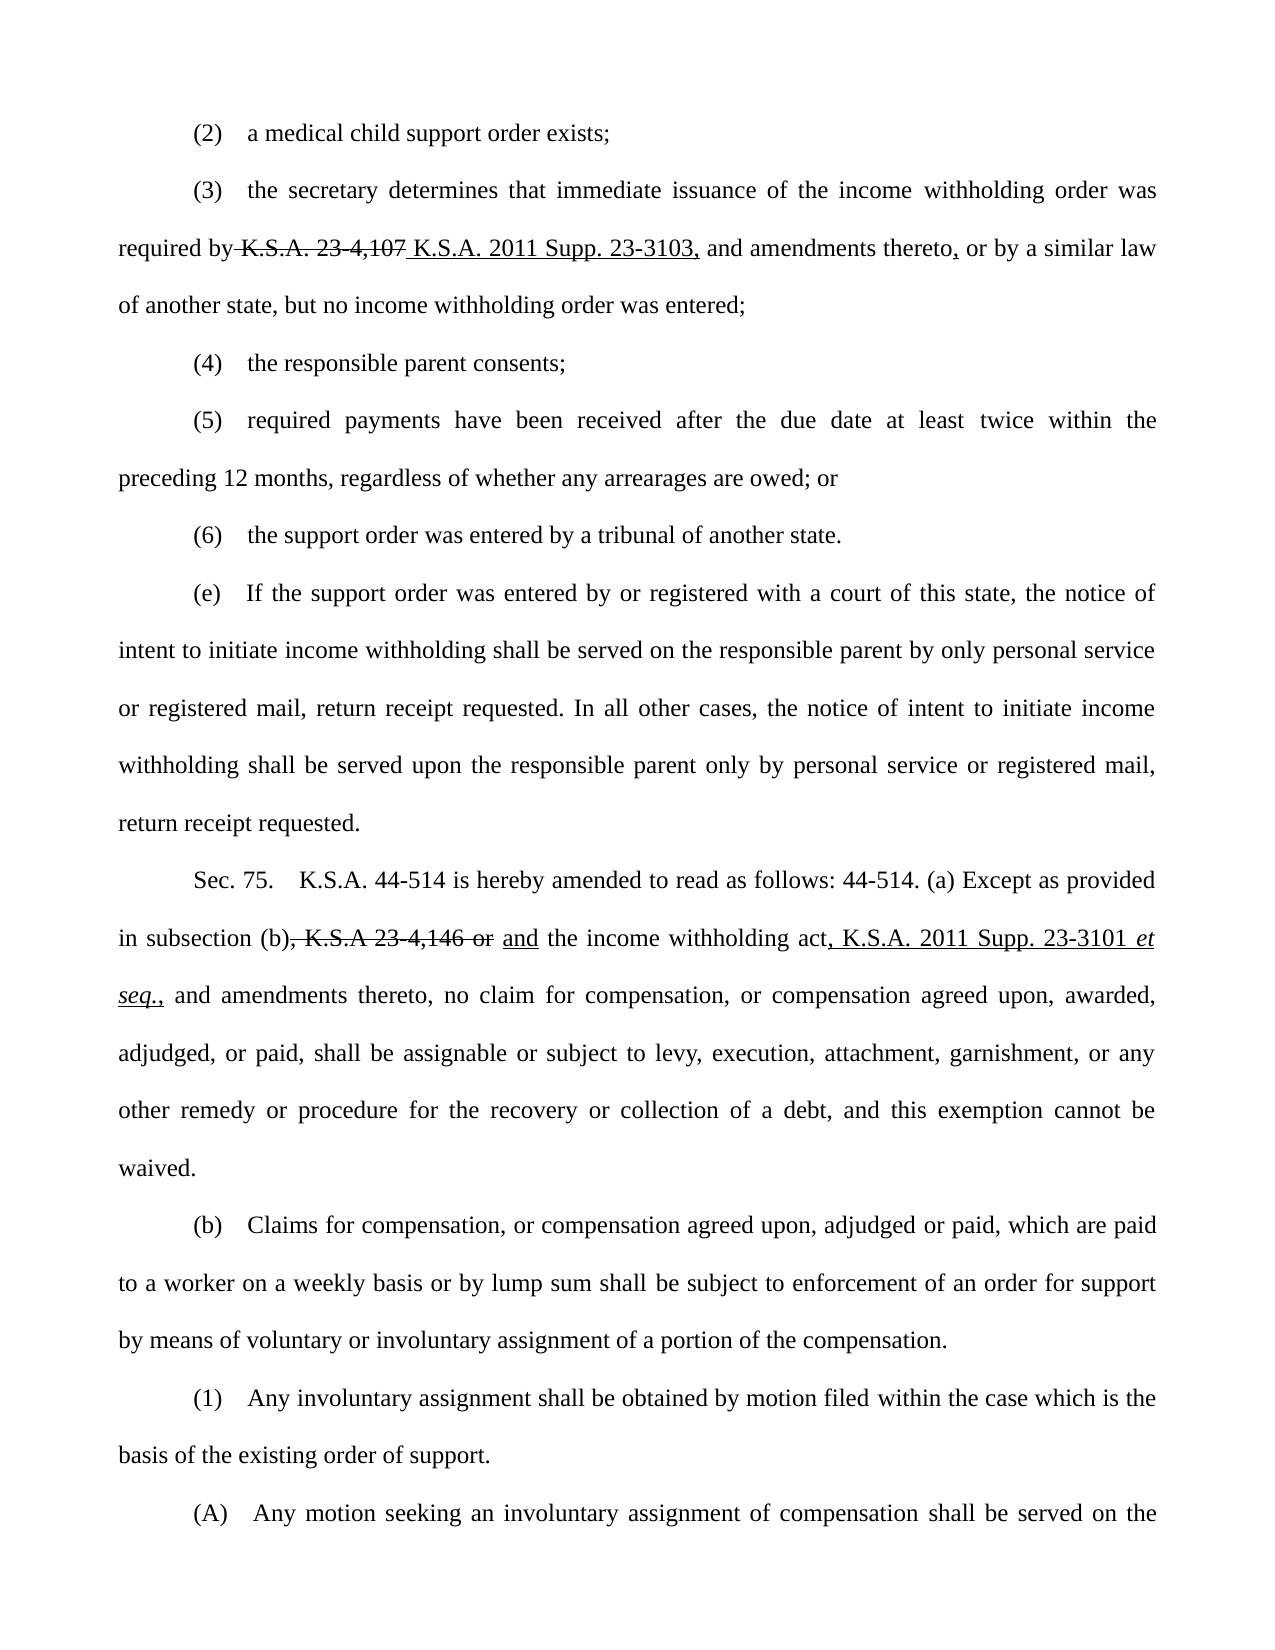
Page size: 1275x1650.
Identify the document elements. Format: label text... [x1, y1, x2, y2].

text (A) Any motion seeking an involuntary assignment of compensation shall be served on the [118, 1498, 1157, 1527]
text (5) required payments have been received after the due date at least twice within the preceding 12 months, regardless of whether any arrearages are owed; or [118, 406, 1157, 492]
text (4) the responsible parent consents; [118, 348, 1157, 377]
text (b) Claims for compensation, or compensation agreed upon, adjudged or paid, which are paid to a worker on a weekly basis or by lump sum shall be subject to enforcement of an order for support by means of voluntary or involuntary assignment of a portion of the compensation. [118, 1211, 1157, 1354]
text (6) the support order was entered by a tribunal of another state. [118, 521, 1157, 549]
text (e) If the support order was entered by or registered with a court of this state, the notice of intent to initiate income withholding shall be served on the responsible parent by only personal service or registered mail, return receipt requested. In all other cases, the notice of intent to initiate income withholding shall be served upon the responsible parent only by personal service or registered mail, return receipt requested. [118, 578, 1157, 837]
text (1) Any involuntary assignment shall be obtained by motion filed within the case which is the basis of the existing order of support. [118, 1383, 1157, 1469]
text (3) the secretary determines that immediate issuance of the income withholding order was required by K.S.A. 23-4,107 K.S.A. 2011 Supp. 23-3103, and amendments thereto, or by a similar law of another state, but no income withholding order was entered; [118, 176, 1157, 319]
text (2) a medical child support order exists; [118, 118, 1157, 147]
text Sec. 75. K.S.A. 44-514 is hereby amended to read as follows: 44-514. (a) Except as provided in subsection (b), K.S.A 23-4,146 or and the income withholding act, K.S.A. 2011 Supp. 23-3101 et seq., and amendments thereto, no claim for compensation, or compensation agreed upon, awarded, adjudged, or paid, shall be assignable or subject to levy, execution, attachment, garnishment, or any other remedy or procedure for the recovery or collection of a debt, and this exemption cannot be waived. [118, 866, 1157, 1182]
